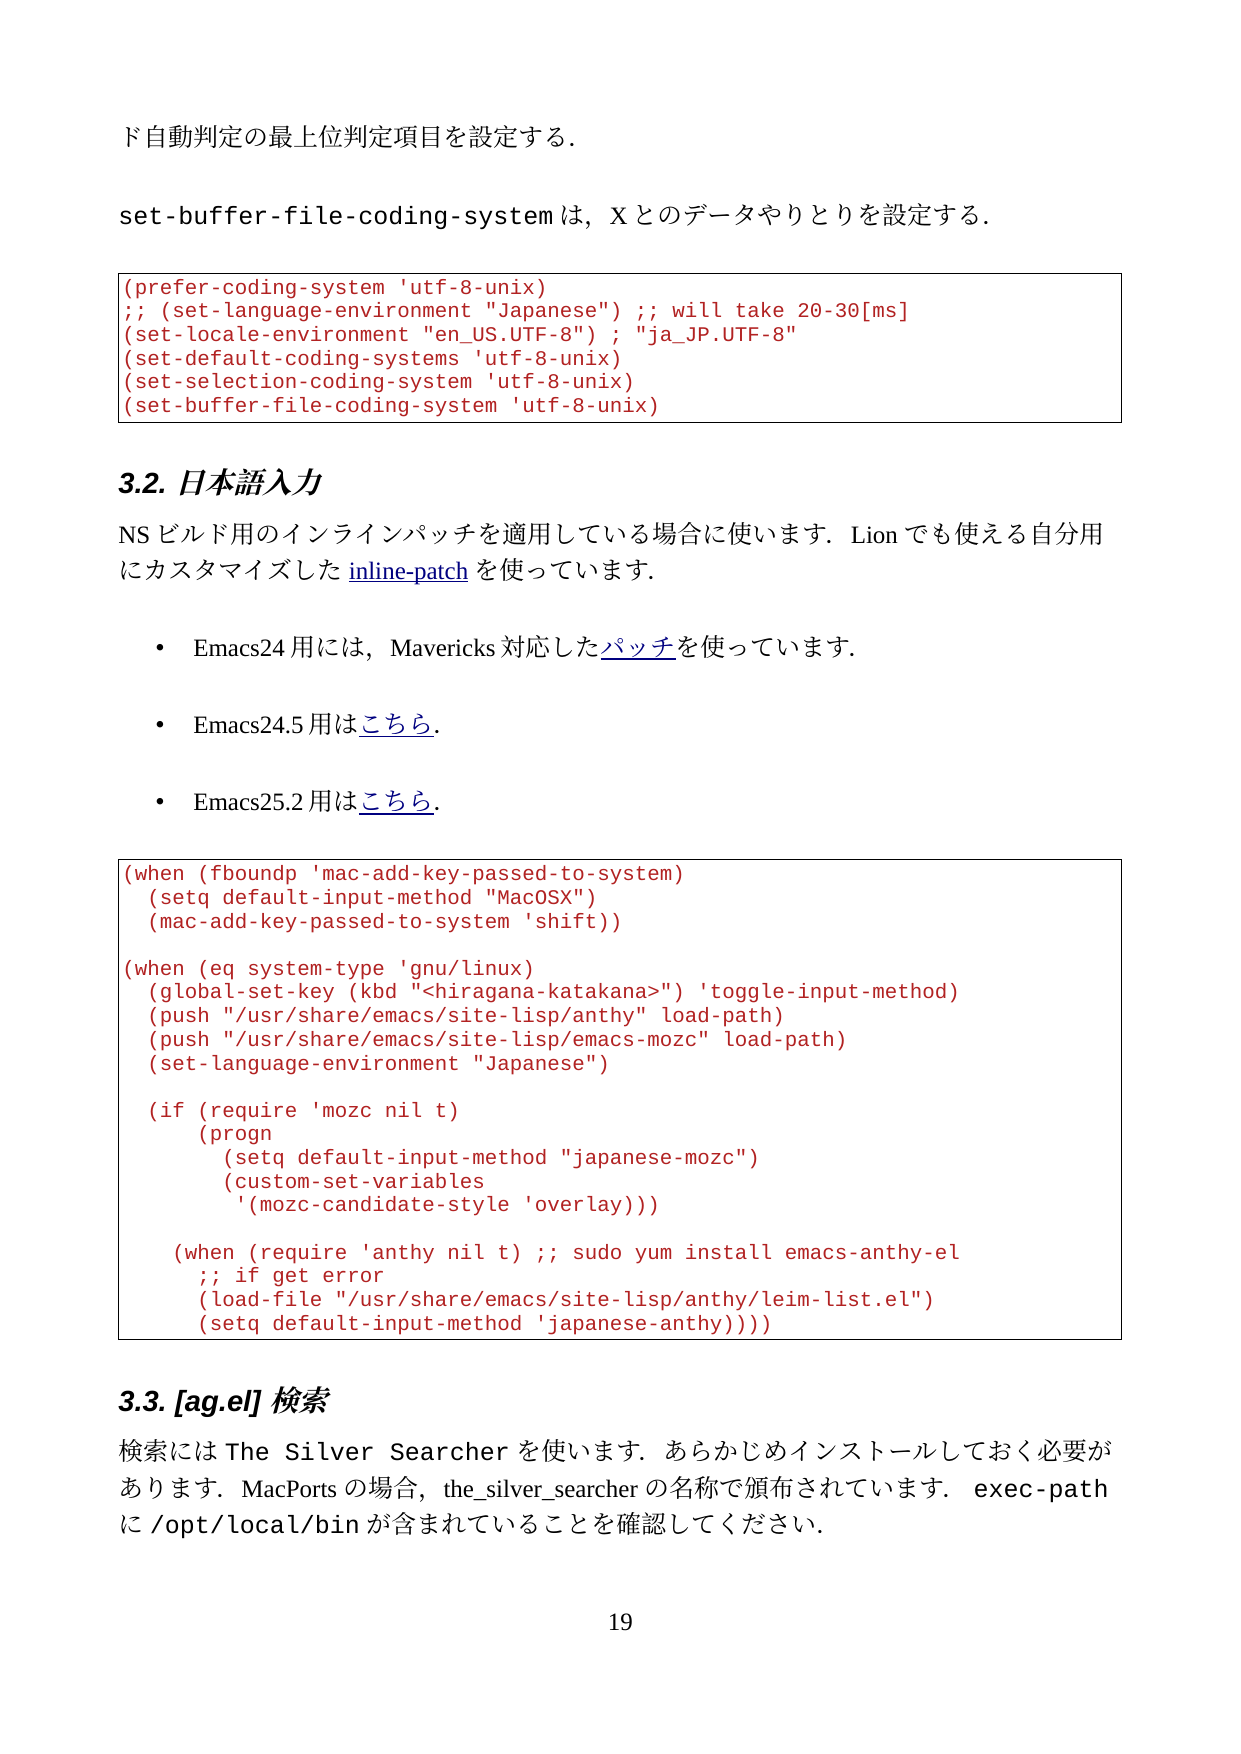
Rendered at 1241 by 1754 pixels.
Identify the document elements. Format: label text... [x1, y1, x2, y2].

text ;; if get error [119, 1261, 1121, 1285]
text set-buffer-file-coding-system は，Xとのデータやりとりを設定する． [118, 195, 1122, 260]
text (push "/usr/share/emacs/site-lisp/anthy" load-path) [119, 1001, 1121, 1025]
text (set-buffer-file-coding-system 'utf-8-unix) [119, 391, 1121, 422]
text (load-file "/usr/share/emacs/site-lisp/anthy/leim-list.el") [119, 1285, 1121, 1309]
text (set-locale-environment "en_US.UTF-8") ; "ja_JP.UTF-8" [119, 320, 1121, 344]
subtitle 日本語入力 [118, 460, 1122, 502]
subtitle [ag.el] 検索 [118, 1378, 1122, 1419]
text (when (require 'anthy nil t) ;; sudo yum install emacs-anthy-el [119, 1238, 1121, 1261]
text (setq default-input-method 'japanese-anthy)))) [119, 1309, 1121, 1339]
text ;; (set-language-environment "Japanese") ;; will take 20-30[ms] [119, 296, 1121, 320]
text (push "/usr/share/emacs/site-lisp/emacs-mozc" load-path) [119, 1025, 1121, 1048]
text 検索には The Silver Searcher を使います．あらかじめインストールしておく必要があります．MacPorts の場合，the_silver_searcher の名称で頒布されています． exec-path に /opt/local/bin が含まれていることを確認してください． [118, 1432, 1122, 1569]
list Emacs24.5用はこちら． [156, 705, 1122, 769]
text (set-default-coding-systems 'utf-8-unix) [119, 344, 1121, 367]
text (set-language-environment "Japanese") [119, 1048, 1121, 1072]
text (set-selection-coding-system 'utf-8-unix) [119, 367, 1121, 391]
list Emacs24用には，Mavericks対応したパッチを使っています． [156, 627, 1122, 692]
text (setq default-input-method "MacOSX") [119, 883, 1121, 907]
text (when (fboundp 'mac-add-key-passed-to-system) [119, 860, 1121, 883]
list Emacs25.2用はこちら． [156, 782, 1122, 847]
text (progn [119, 1119, 1121, 1143]
text ド自動判定の最上位判定項目を設定する． [118, 118, 1122, 183]
text (mac-add-key-passed-to-system 'shift)) [119, 907, 1121, 930]
text (setq default-input-method "japanese-mozc") [119, 1143, 1121, 1167]
text (when (eq system-type 'gnu/linux) [119, 954, 1121, 978]
text (if (require 'mozc nil t) [119, 1096, 1121, 1119]
text (prefer-coding-system 'utf-8-unix) [119, 274, 1121, 296]
text NSビルド用のインラインパッチを適用している場合に使います．Lion でも使える自分用にカスタマイズした inline-patch を使っています． [118, 514, 1122, 615]
text (global-set-key (kbd "<hiragana-katakana>") 'toggle-input-method) [119, 978, 1121, 1001]
text '(mozc-candidate-style 'overlay))) [119, 1190, 1121, 1214]
text (custom-set-variables [119, 1167, 1121, 1190]
